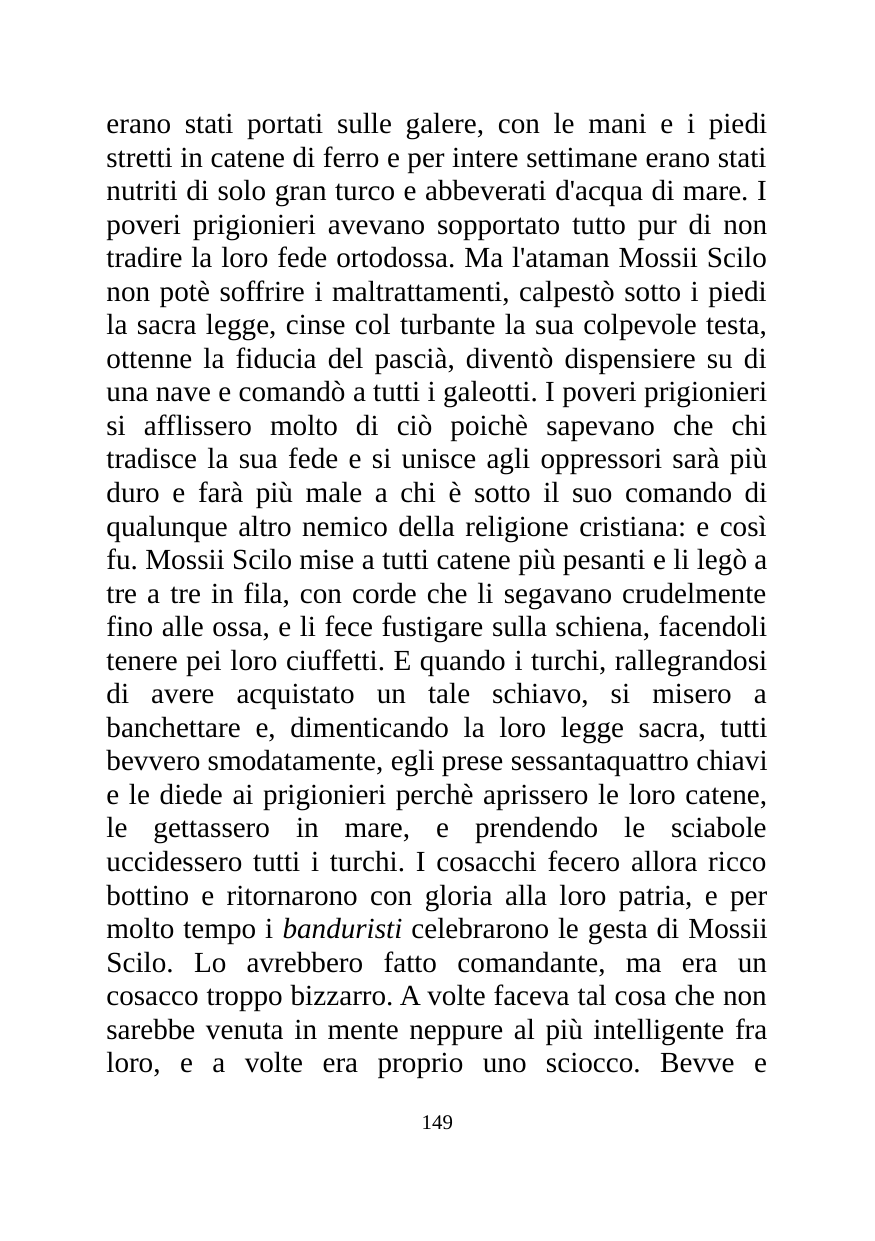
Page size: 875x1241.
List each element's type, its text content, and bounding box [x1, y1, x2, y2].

text erano stati portati sulle galere, con le mani e i piedi stretti in catene di ferro e per intere settimane erano stati nutriti di solo gran turco e abbeverati d'acqua di mare. I poveri prigionieri avevano sopportato tutto pur di non tradire la loro fede ortodossa. Ma l'ataman Mossii Scilo non potè soffrire i maltrattamenti, calpestò sotto i piedi la sacra legge, cinse col turbante la sua colpevole testa, ottenne la fiducia del pascià, diventò dispensiere su di una nave e comandò a tutti i galeotti. I poveri prigionieri si afflissero molto di ciò poichè sapevano che chi tradisce la sua fede e si unisce agli oppressori sarà più duro e farà più male a chi è sotto il suo comando di qualunque altro nemico della religione cristiana: e così fu. Mossii Scilo mise a tutti catene più pesanti e li legò a tre a tre in fila, con corde che li segavano crudelmente fino alle ossa, e li fece fustigare sulla schiena, facendoli tenere pei loro ciuffetti. E quando i turchi, rallegrandosi di avere acquistato un tale schiavo, si misero a banchettare e, dimenticando la loro legge sacra, tutti bevvero smodatamente, egli prese sessantaquattro chiavi e le diede ai prigionieri perchè aprissero le loro catene, le gettassero in mare, e prendendo le sciabole uccidessero tutti i turchi. I cosacchi fecero allora ricco bottino e ritornarono con gloria alla loro patria, e per molto tempo i banduristi celebrarono le gesta di Mossii Scilo. Lo avrebbero fatto comandante, ma era un cosacco troppo bizzarro. A volte faceva tal cosa che non sarebbe venuta in mente neppure al più intelligente fra loro, e a volte era proprio uno sciocco. Bevve e [106, 106, 768, 1079]
